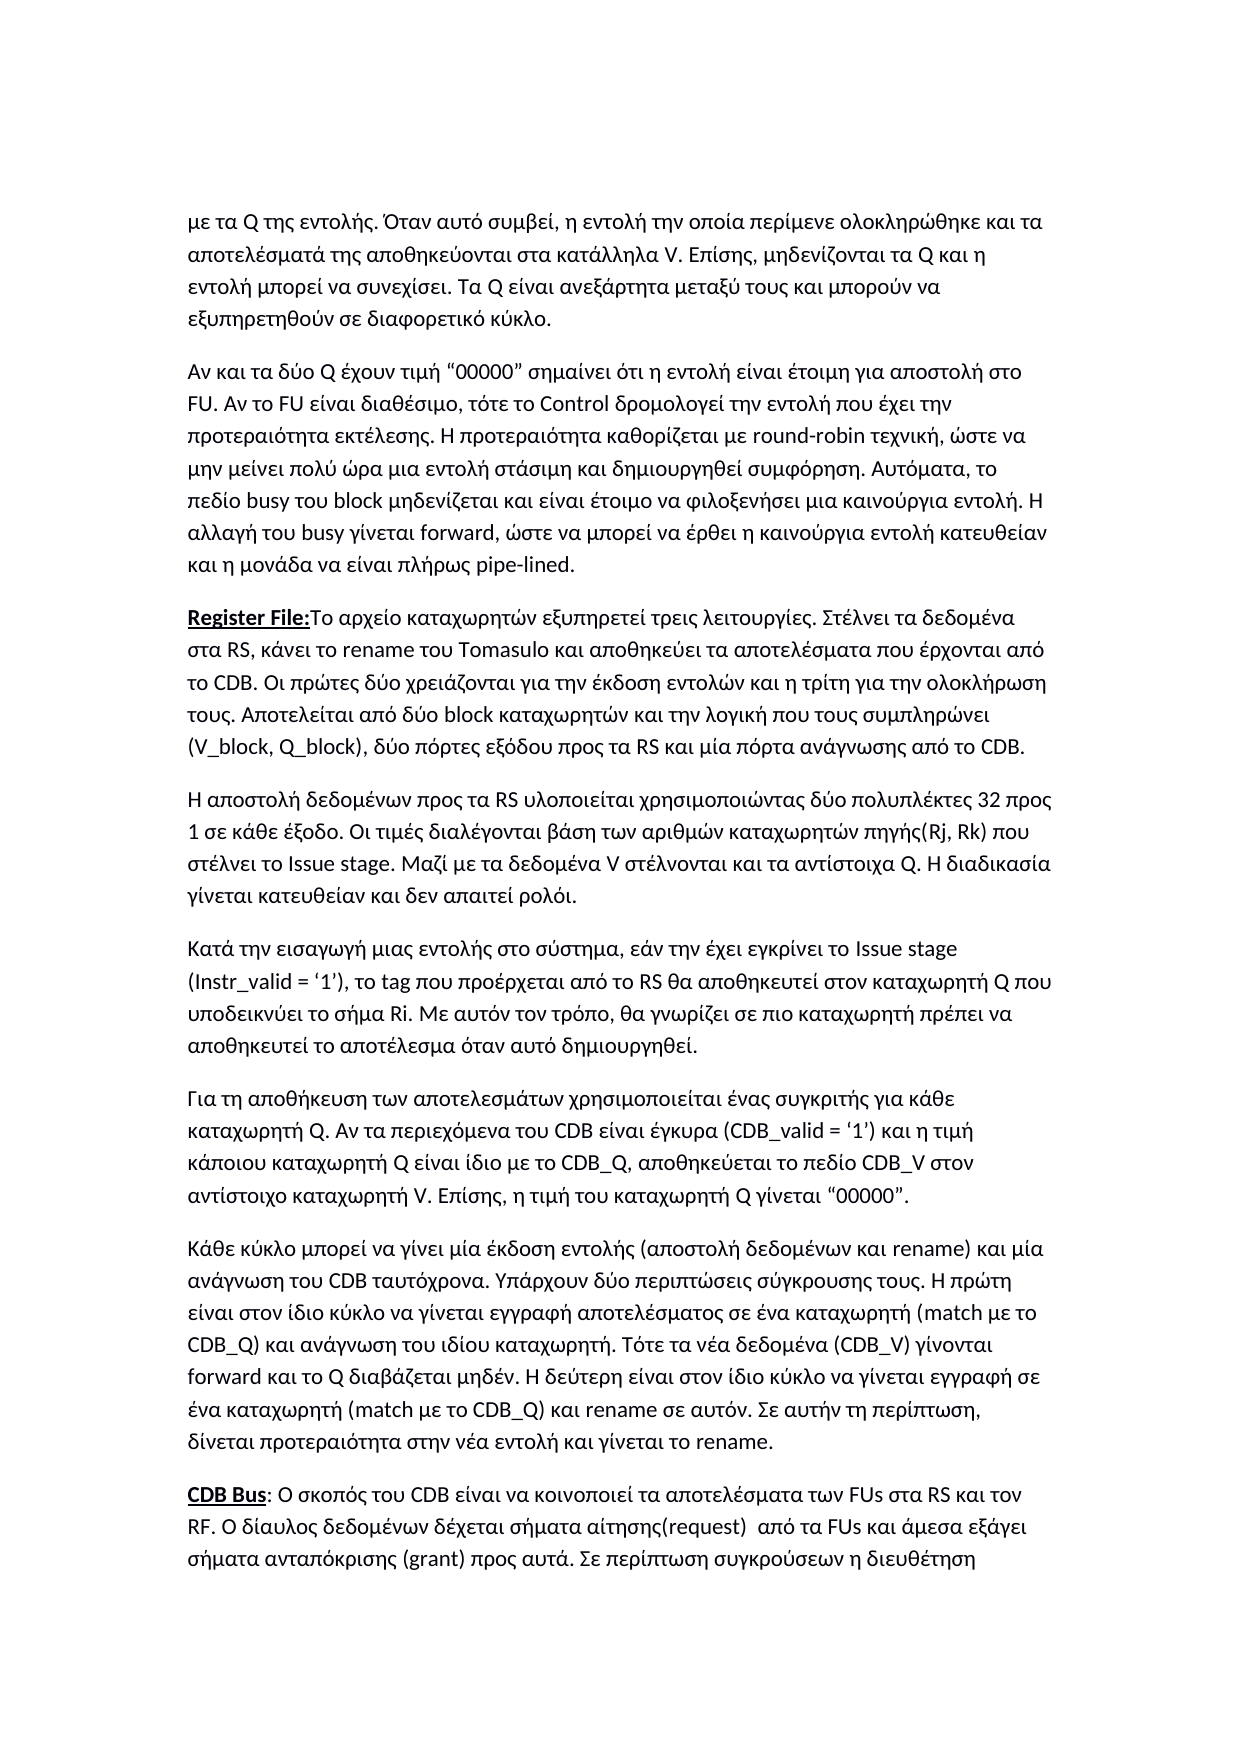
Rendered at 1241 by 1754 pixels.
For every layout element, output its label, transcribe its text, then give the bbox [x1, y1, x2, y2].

text Κάθε κύκλο μπορεί να γίνει μία έκδοση εντολής (αποστολή δεδομένων και rename) και μία ανάγνωση του CDB ταυτόχρονα. Υπάρχουν δύο περιπτώσεις σύγκρουσης τους. Η πρώτη είναι στον ίδιο κύκλο να γίνεται εγγραφή αποτελέσματος σε ένα καταχωρητή (match με το CDB_Q) και ανάγνωση του ιδίου καταχωρητή. Τότε τα νέα δεδομένα (CDB_V) γίνονται forward και το Q διαβάζεται μηδέν. Η δεύτερη είναι στον ίδιο κύκλο να γίνεται εγγραφή σε ένα καταχωρητή (match με το CDB_Q) και rename σε αυτόν. Σε αυτήν τη περίπτωση, δίνεται προτεραιότητα στην νέα εντολή και γίνεται το rename. [187, 1234, 1053, 1455]
text Η αποστολή δεδομένων προς τα RS υλοποιείται χρησιμοποιώντας δύο πολυπλέκτες 32 προς 1 σε κάθε έξοδο. Οι τιμές διαλέγονται βάση των αριθμών καταχωρητών πηγής(Rj, Rk) που στέλνει το Issue stage. Μαζί με τα δεδομένα V στέλνονται και τα αντίστοιχα Q. Η διαδικασία γίνεται κατευθείαν και δεν απαιτεί ρολόι. [187, 785, 1053, 909]
text Register File:Το αρχείο καταχωρητών εξυπηρετεί τρεις λειτουργίες. Στέλνει τα δεδομένα στα RS, κάνει το rename του Tomasulo και αποθηκεύει τα αποτελέσματα που έρχονται από το CDB. Οι πρώτες δύο χρειάζονται για την έκδοση εντολών και η τρίτη για την ολοκλήρωση τους. Αποτελείται από δύο block καταχωρητών και την λογική που τους συμπληρώνει (V_block, Q_block), δύο πόρτες εξόδου προς τα RS και μία πόρτα ανάγνωσης από το CDB. [187, 603, 1053, 760]
text Κατά την εισαγωγή μιας εντολής στο σύστημα, εάν την έχει εγκρίνει το Issue stage (Instr_valid = ‘1’), το tag που προέρχεται από το RS θα αποθηκευτεί στον καταχωρητή Q που υποδεικνύει το σήμα Ri. Με αυτόν τον τρόπο, θα γνωρίζει σε πιο καταχωρητή πρέπει να αποθηκευτεί το αποτέλεσμα όταν αυτό δημιουργηθεί. [187, 934, 1053, 1059]
text με τα Q της εντολής. Όταν αυτό συμβεί, η εντολή την οποία περίμενε ολοκληρώθηκε και τα αποτελέσματά της αποθηκεύονται στα κατάλληλα V. Επίσης, μηδενίζονται τα Q και η εντολή μπορεί να συνεχίσει. Τα Q είναι ανεξάρτητα μεταξύ τους και μπορούν να εξυπηρετηθούν σε διαφορετικό κύκλο. [187, 207, 1053, 332]
text CDB Bus: Ο σκοπός του CDB είναι να κοινοποιεί τα αποτελέσματα των FUs στα RS και τον RF. Ο δίαυλος δεδομένων δέχεται σήματα αίτησης(request) από τα FUs και άμεσα εξάγει σήματα ανταπόκρισης (grant) προς αυτά. Σε περίπτωση συγκρούσεων η διευθέτηση [187, 1480, 1053, 1572]
text Αν και τα δύο Q έχουν τιμή “00000” σημαίνει ότι η εντολή είναι έτοιμη για αποστολή στο FU. Αν το FU είναι διαθέσιμο, τότε το Control δρομολογεί την εντολή που έχει την προτεραιότητα εκτέλεσης. Η προτεραιότητα καθορίζεται με round-robin τεχνική, ώστε να μην μείνει πολύ ώρα μια εντολή στάσιμη και δημιουργηθεί συμφόρηση. Αυτόματα, το πεδίο busy του block μηδενίζεται και είναι έτοιμο να φιλοξενήσει μια καινούργια εντολή. Η αλλαγή του busy γίνεται forward, ώστε να μπορεί να έρθει η καινούργια εντολή κατευθείαν και η μονάδα να είναι πλήρως pipe-lined. [187, 357, 1053, 578]
text Για τη αποθήκευση των αποτελεσμάτων χρησιμοποιείται ένας συγκριτής για κάθε καταχωρητή Q. Αν τα περιεχόμενα του CDB είναι έγκυρα (CDB_valid = ‘1’) και η τιμή κάποιου καταχωρητή Q είναι ίδιο με το CDB_Q, αποθηκεύεται το πεδίο CDB_V στον αντίστοιχο καταχωρητή V. Επίσης, η τιμή του καταχωρητή Q γίνεται “00000”. [187, 1084, 1053, 1209]
